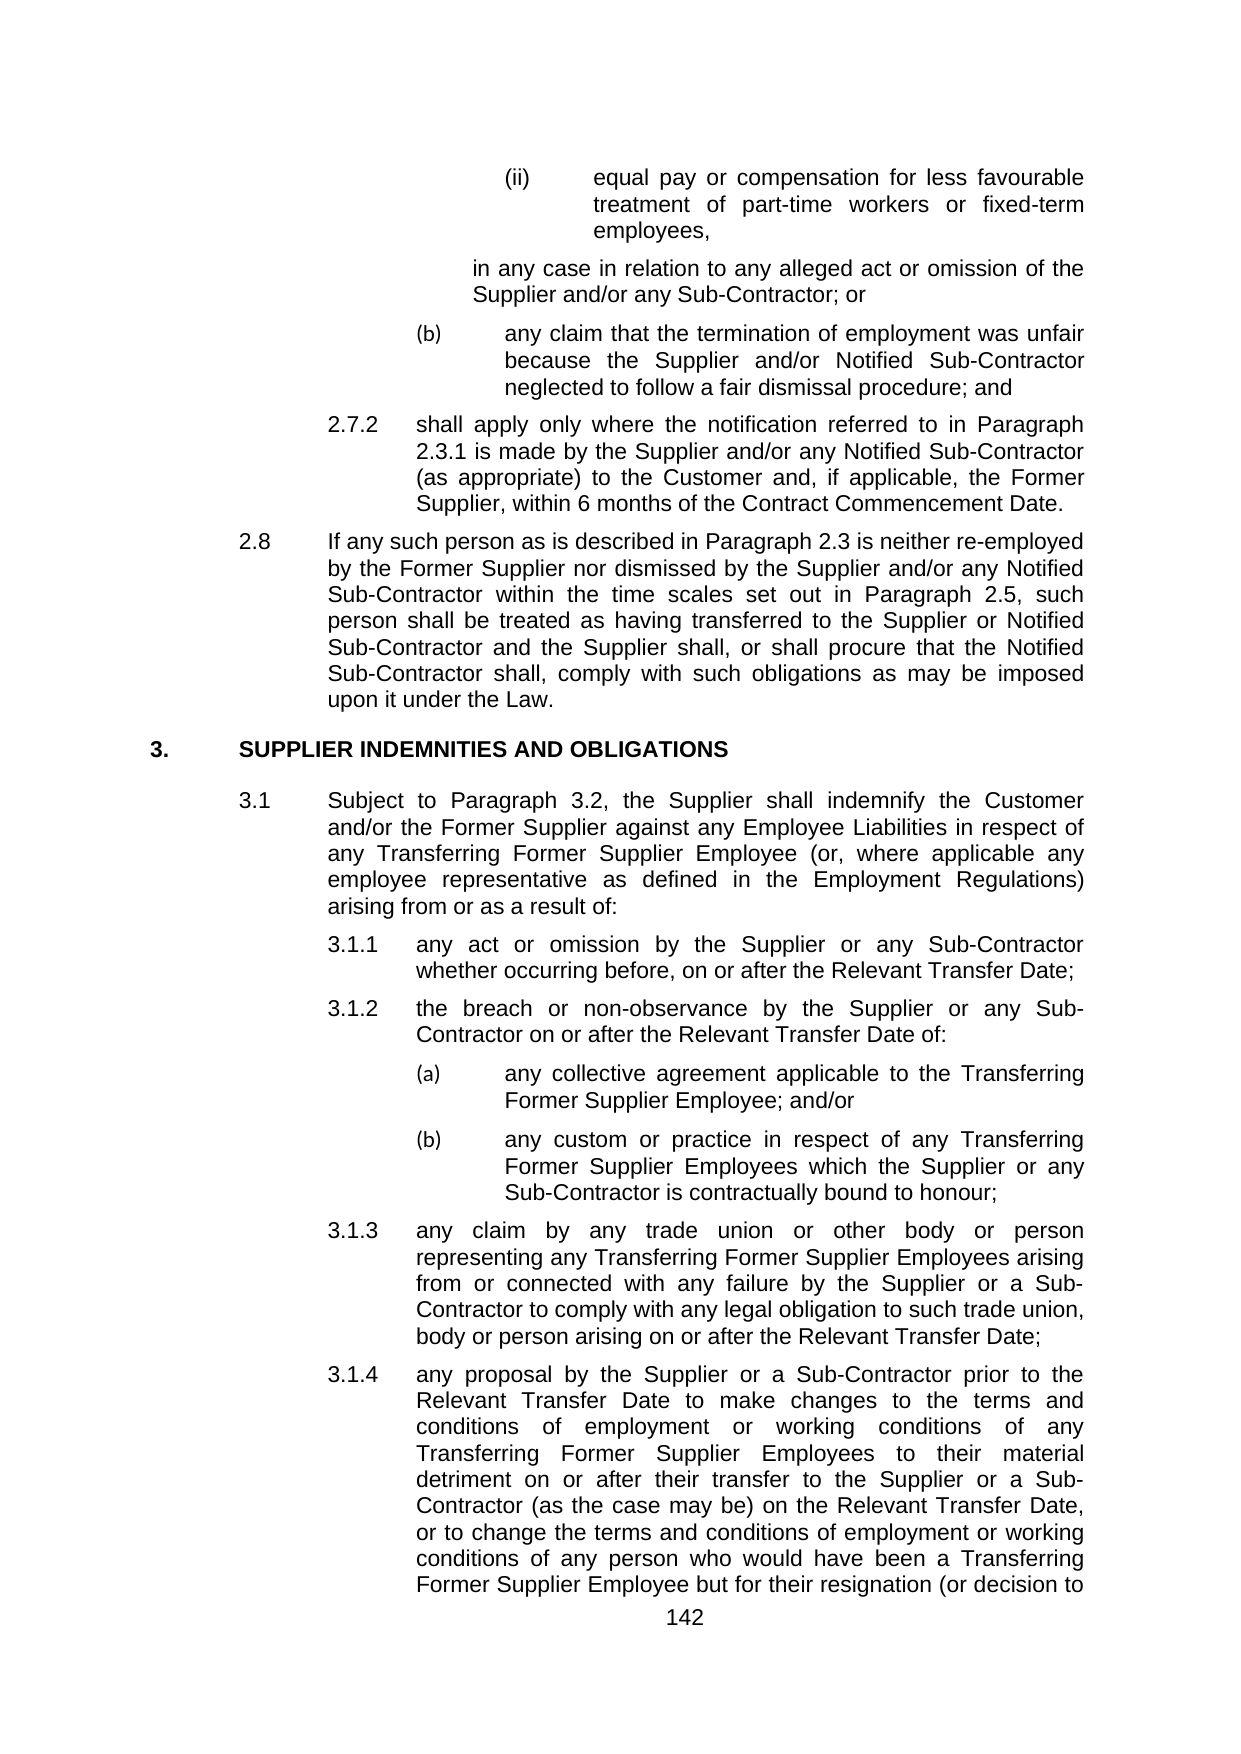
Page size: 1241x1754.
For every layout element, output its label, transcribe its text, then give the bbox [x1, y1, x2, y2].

list any claim that the termination of employment was unfair because the Supplier and/or Notified Sub-Contractor neglected to follow a fair dismissal procedure; and [416, 319, 1085, 400]
list any proposal by the Supplier or a Sub-Contractor prior to the Relevant Transfer Date to make changes to the terms and conditions of employment or working conditions of any Transferring Former Supplier Employees to their material detriment on or after their transfer to the Supplier or a Sub-Contractor (as the case may be) on the Relevant Transfer Date, or to change the terms and conditions of employment or working conditions of any person who would have been a Transferring Former Supplier Employee but for their resignation (or decision to [327, 1361, 1085, 1598]
list SUPPLIER INDEMNITIES AND OBLIGATIONS [150, 736, 1090, 763]
list any collective agreement applicable to the Transferring Former Supplier Employee; and/or [416, 1059, 1085, 1113]
list Subject to Paragraph 3.2, the Supplier shall indemnify the Customer and/or the Former Supplier against any Employee Liabilities in respect of any Transferring Former Supplier Employee (or, where applicable any employee representative as defined in the Employment Regulations) arising from or as a result of: [239, 787, 1085, 919]
list any claim by any trade union or other body or person representing any Transferring Former Supplier Employees arising from or connected with any failure by the Supplier or a Sub-Contractor to comply with any legal obligation to such trade union, body or person arising on or after the Relevant Transfer Date; [327, 1217, 1085, 1349]
list any act or omission by the Supplier or any Sub-Contractor whether occurring before, on or after the Relevant Transfer Date; [327, 931, 1085, 983]
list equal pay or compensation for less favourable treatment of part-time workers or fixed-term employees, [504, 150, 1085, 243]
list any custom or practice in respect of any Transferring Former Supplier Employees which the Supplier or any Sub-Contractor is contractually bound to honour; [416, 1125, 1085, 1206]
list shall apply only where the notification referred to in Paragraph 2.3.1 is made by the Supplier and/or any Notified Sub-Contractor (as appropriate) to the Customer and, if applicable, the Former Supplier, within 6 months of the Contract Commencement Date. [327, 411, 1085, 517]
list If any such person as is described in Paragraph 2.3 is neither re-employed by the Former Supplier nor dismissed by the Supplier and/or any Notified Sub-Contractor within the time scales set out in Paragraph 2.5, such person shall be treated as having transferred to the Supplier or Notified Sub-Contractor and the Supplier shall, or shall procure that the Notified Sub-Contractor shall, comply with such obligations as may be imposed upon it under the Law. [239, 528, 1085, 713]
text in any case in relation to any alleged act or omission of the Supplier and/or any Sub-Contractor; or [472, 255, 1085, 307]
list the breach or non-observance by the Supplier or any Sub-Contractor on or after the Relevant Transfer Date of: [327, 995, 1085, 1047]
